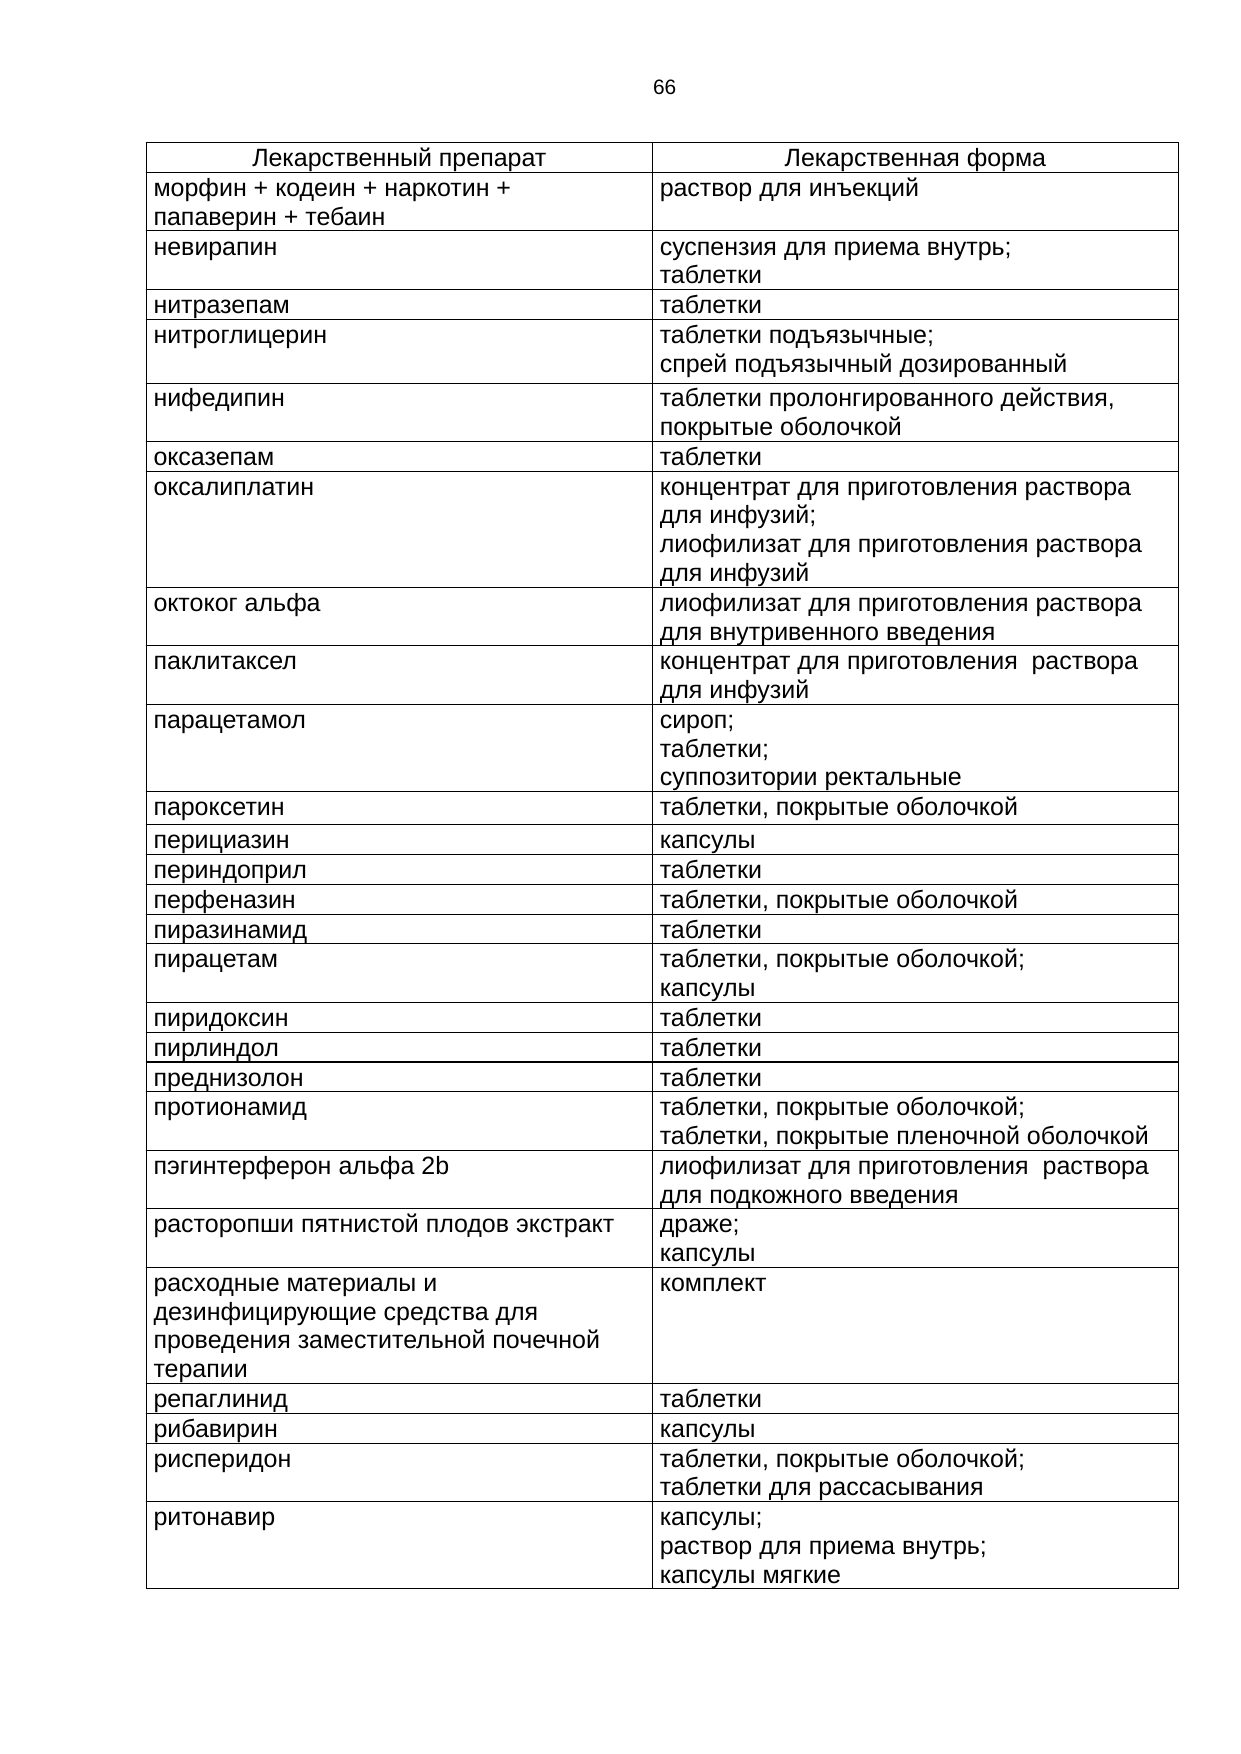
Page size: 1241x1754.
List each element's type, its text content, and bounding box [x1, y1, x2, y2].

table_cell концентрат для приготовления раствора для инфузий [653, 646, 1178, 704]
table_cell периндоприл [147, 855, 652, 884]
table_cell раствор для инъекций [653, 173, 1178, 230]
table_cell паклитаксел [147, 646, 652, 704]
table_cell лиофилизат для приготовления раствора для подкожного введения [653, 1151, 1178, 1208]
table_cell ритонавир [147, 1502, 652, 1588]
table_cell таблетки [653, 1003, 1178, 1032]
table_cell рисперидон [147, 1444, 652, 1501]
table_cell невирапин [147, 231, 652, 289]
table_cell репаглинид [147, 1384, 652, 1413]
table_cell таблетки подъязычные; спрей подъязычный дозированный [653, 320, 1178, 382]
table_cell пэгинтерферон альфа 2b [147, 1151, 652, 1208]
table_cell таблетки [653, 1384, 1178, 1413]
table_cell расходные материалы и дезинфицирующие средства для проведения заместительной почечной терапии [147, 1268, 652, 1383]
table_cell таблетки, покрытые оболочкой; таблетки для рассасывания [653, 1444, 1178, 1501]
table_cell оксазепам [147, 442, 652, 471]
table_cell таблетки [653, 1033, 1178, 1061]
table_cell таблетки пролонгированного действия, покрытые оболочкой [653, 384, 1178, 441]
table_cell октоког альфа [147, 588, 652, 645]
table_cell таблетки, покрытые оболочкой [653, 792, 1178, 824]
table_cell морфин + кодеин + наркотин + папаверин + тебаин [147, 173, 652, 230]
table_cell оксалиплатин [147, 472, 652, 587]
table_cell таблетки [653, 442, 1178, 471]
table_cell пиразинамид [147, 915, 652, 943]
table_cell капсулы; раствор для приема внутрь; капсулы мягкие [653, 1502, 1178, 1588]
table_cell сироп; таблетки; суппозитории ректальные [653, 705, 1178, 791]
table_header Лекарственный препарат [147, 143, 652, 172]
table_cell пирлиндол [147, 1033, 652, 1061]
table_cell нитроглицерин [147, 320, 652, 382]
table_header Лекарственная форма [653, 143, 1178, 172]
table_cell нифедипин [147, 384, 652, 441]
table_cell нитразепам [147, 290, 652, 319]
table_cell таблетки, покрытые оболочкой; капсулы [653, 944, 1178, 1002]
table_cell драже; капсулы [653, 1209, 1178, 1267]
table_cell лиофилизат для приготовления раствора для внутривенного введения [653, 588, 1178, 645]
table_cell расторопши пятнистой плодов экстракт [147, 1209, 652, 1267]
table_cell капсулы [653, 1414, 1178, 1442]
table_cell таблетки, покрытые оболочкой [653, 885, 1178, 913]
table_cell капсулы [653, 825, 1178, 854]
table_cell пиридоксин [147, 1003, 652, 1032]
table_cell таблетки [653, 915, 1178, 943]
table_cell таблетки [653, 290, 1178, 319]
table_cell пирацетам [147, 944, 652, 1002]
table_cell рибавирин [147, 1414, 652, 1442]
table_cell суспензия для приема внутрь; таблетки [653, 231, 1178, 289]
table_cell таблетки, покрытые оболочкой; таблетки, покрытые пленочной оболочкой [653, 1092, 1178, 1150]
table_cell перфеназин [147, 885, 652, 913]
table_cell таблетки [653, 855, 1178, 884]
table_cell таблетки [653, 1063, 1178, 1091]
table_cell парацетамол [147, 705, 652, 791]
table_cell пароксетин [147, 792, 652, 824]
table_cell протионамид [147, 1092, 652, 1150]
table_cell комплект [653, 1268, 1178, 1383]
table_cell концентрат для приготовления раствора для инфузий; лиофилизат для приготовления раствора для инфузий [653, 472, 1178, 587]
table_cell перициазин [147, 825, 652, 854]
table_cell преднизолон [147, 1063, 652, 1091]
